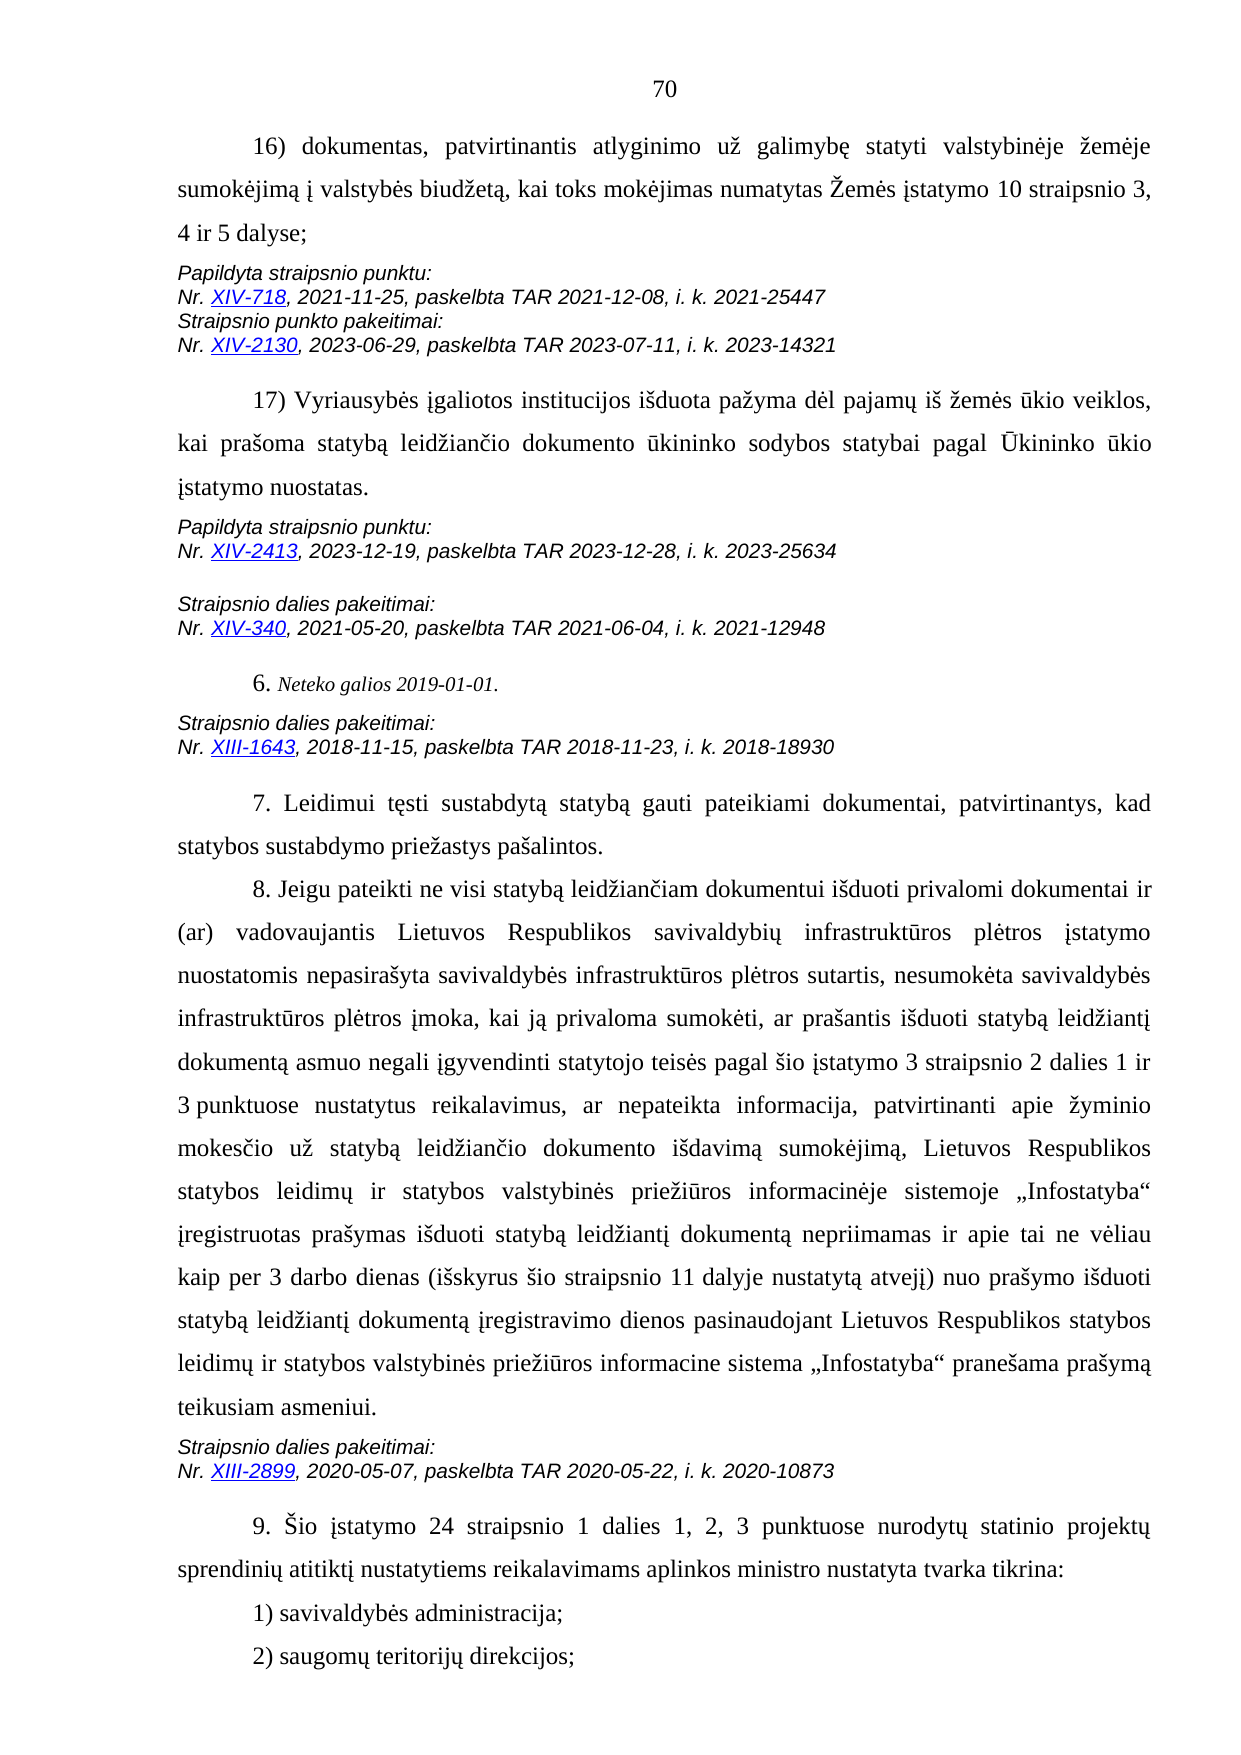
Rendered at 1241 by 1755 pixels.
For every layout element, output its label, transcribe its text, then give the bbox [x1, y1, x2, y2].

text Straipsnio punkto pakeitimai: [177, 309, 1152, 333]
text Papildyta straipsnio punktu: [177, 515, 1152, 539]
text Nr. XIV-718, 2021-11-25, paskelbta TAR 2021-12-08, i. k. 2021-25447 [177, 285, 1152, 309]
text Nr. XIV-340, 2021-05-20, paskelbta TAR 2021-06-04, i. k. 2021-12948 [177, 615, 1152, 639]
text 16) dokumentas, patvirtinantis atlyginimo už galimybę statyti valstybinėje žemėje sumokėjimą į valstybės biudžetą, kai toks mokėjimas numatytas Žemės įstatymo 10 straipsnio 3, 4 ir 5 dalyse; [177, 131, 1152, 246]
text Papildyta straipsnio punktu: [177, 261, 1152, 285]
text 9. Šio įstatymo 24 straipsnio 1 dalies 1, 2, 3 punktuose nurodytų statinio projektų sprendinių atitiktį nustatytiems reikalavimams aplinkos ministro nustatyta tvarka tikrina: [177, 1511, 1152, 1583]
text Nr. XIV-2413, 2023-12-19, paskelbta TAR 2023-12-28, i. k. 2023-25634 [177, 539, 1152, 563]
text 6. Neteko galios 2019-01-01. [177, 668, 1152, 697]
text Nr. XIII-2899, 2020-05-07, paskelbta TAR 2020-05-22, i. k. 2020-10873 [177, 1459, 1152, 1483]
text 7. Leidimui tęsti sustabdytą statybą gauti pateikiami dokumentai, patvirtinantys, kad statybos sustabdymo priežastys pašalintos. [177, 788, 1152, 860]
text Straipsnio dalies pakeitimai: [177, 591, 1152, 615]
text Straipsnio dalies pakeitimai: [177, 711, 1152, 735]
text 1) savivaldybės administracija; [177, 1598, 1152, 1626]
text Nr. XIV-2130, 2023-06-29, paskelbta TAR 2023-07-11, i. k. 2023-14321 [177, 333, 1152, 357]
text 17) Vyriausybės įgaliotos institucijos išduota pažyma dėl pajamų iš žemės ūkio veiklos, kai prašoma statybą leidžiančio dokumento ūkininko sodybos statybai pagal Ūkininko ūkio įstatymo nuostatas. [177, 385, 1152, 500]
text Straipsnio dalies pakeitimai: [177, 1435, 1152, 1459]
text Nr. XIII-1643, 2018-11-15, paskelbta TAR 2018-11-23, i. k. 2018-18930 [177, 735, 1152, 759]
text 8. Jeigu pateikti ne visi statybą leidžiančiam dokumentui išduoti privalomi dokumentai ir (ar) vadovaujantis Lietuvos Respublikos savivaldybių infrastruktūros plėtros įstatymo nuostatomis nepasirašyta savivaldybės infrastruktūros plėtros sutartis, nesumokėta savivaldybės infrastruktūros plėtros įmoka, kai ją privaloma sumokėti, ar prašantis išduoti statybą leidžiantį dokumentą asmuo negali įgyvendinti statytojo teisės pagal šio įstatymo 3 straipsnio 2 dalies 1 ir 3 punktuose nustatytus reikalavimus, ar nepateikta informacija, patvirtinanti apie žyminio mokesčio už statybą leidžiančio dokumento išdavimą sumokėjimą, Lietuvos Respublikos statybos leidimų ir statybos valstybinės priežiūros informacinėje sistemoje „Infostatyba“ įregistruotas prašymas išduoti statybą leidžiantį dokumentą nepriimamas ir apie tai ne vėliau kaip per 3 darbo dienas (išskyrus šio straipsnio 11 dalyje nustatytą atvejį) nuo prašymo išduoti statybą leidžiantį dokumentą įregistravimo dienos pasinaudojant Lietuvos Respublikos statybos leidimų ir statybos valstybinės priežiūros informacine sistema „Infostatyba“ pranešama prašymą teikusiam asmeniui. [177, 874, 1152, 1420]
text 2) saugomų teritorijų direkcijos; [177, 1641, 1152, 1669]
